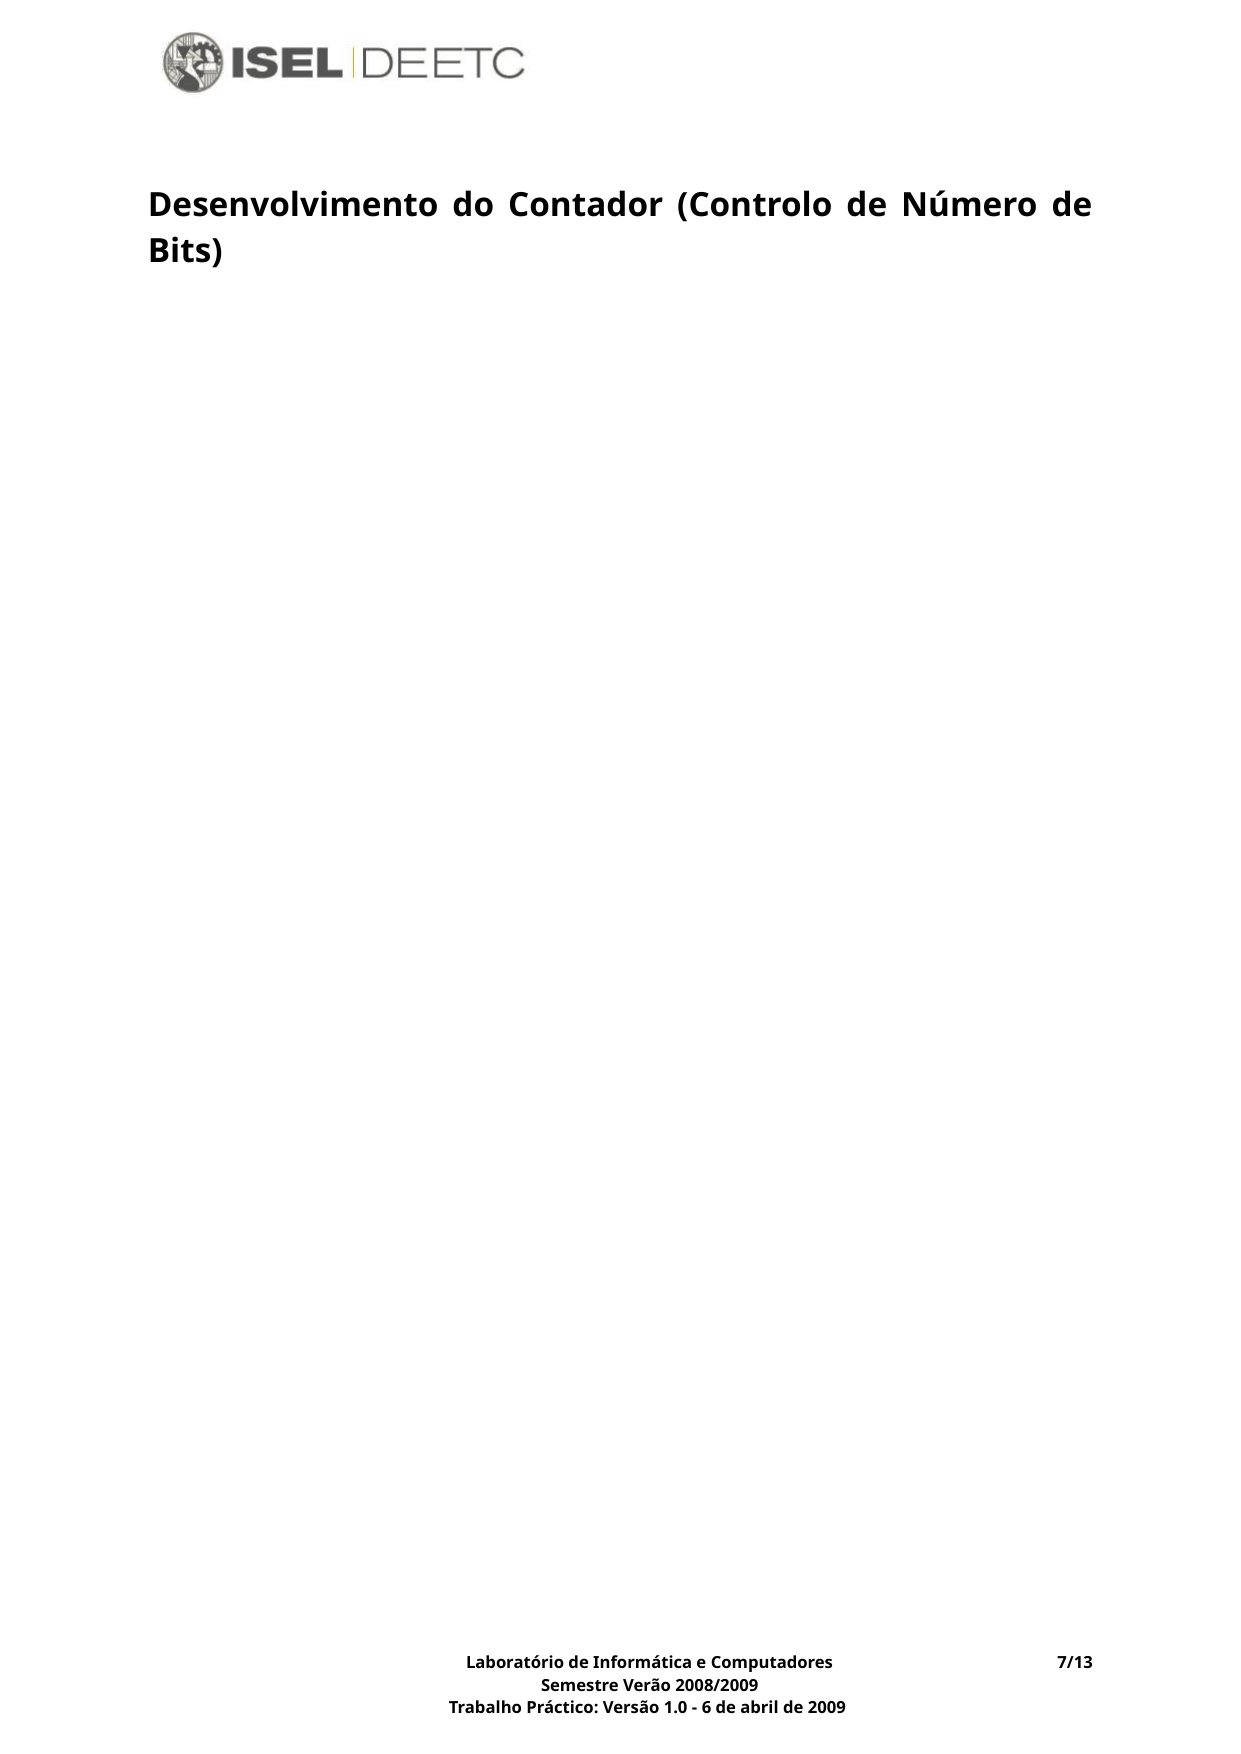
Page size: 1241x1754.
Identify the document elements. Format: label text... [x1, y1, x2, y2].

subtitle Desenvolvimento do Contador (Controlo de Número de Bits) [148, 181, 1093, 272]
picture [153, 17, 555, 118]
